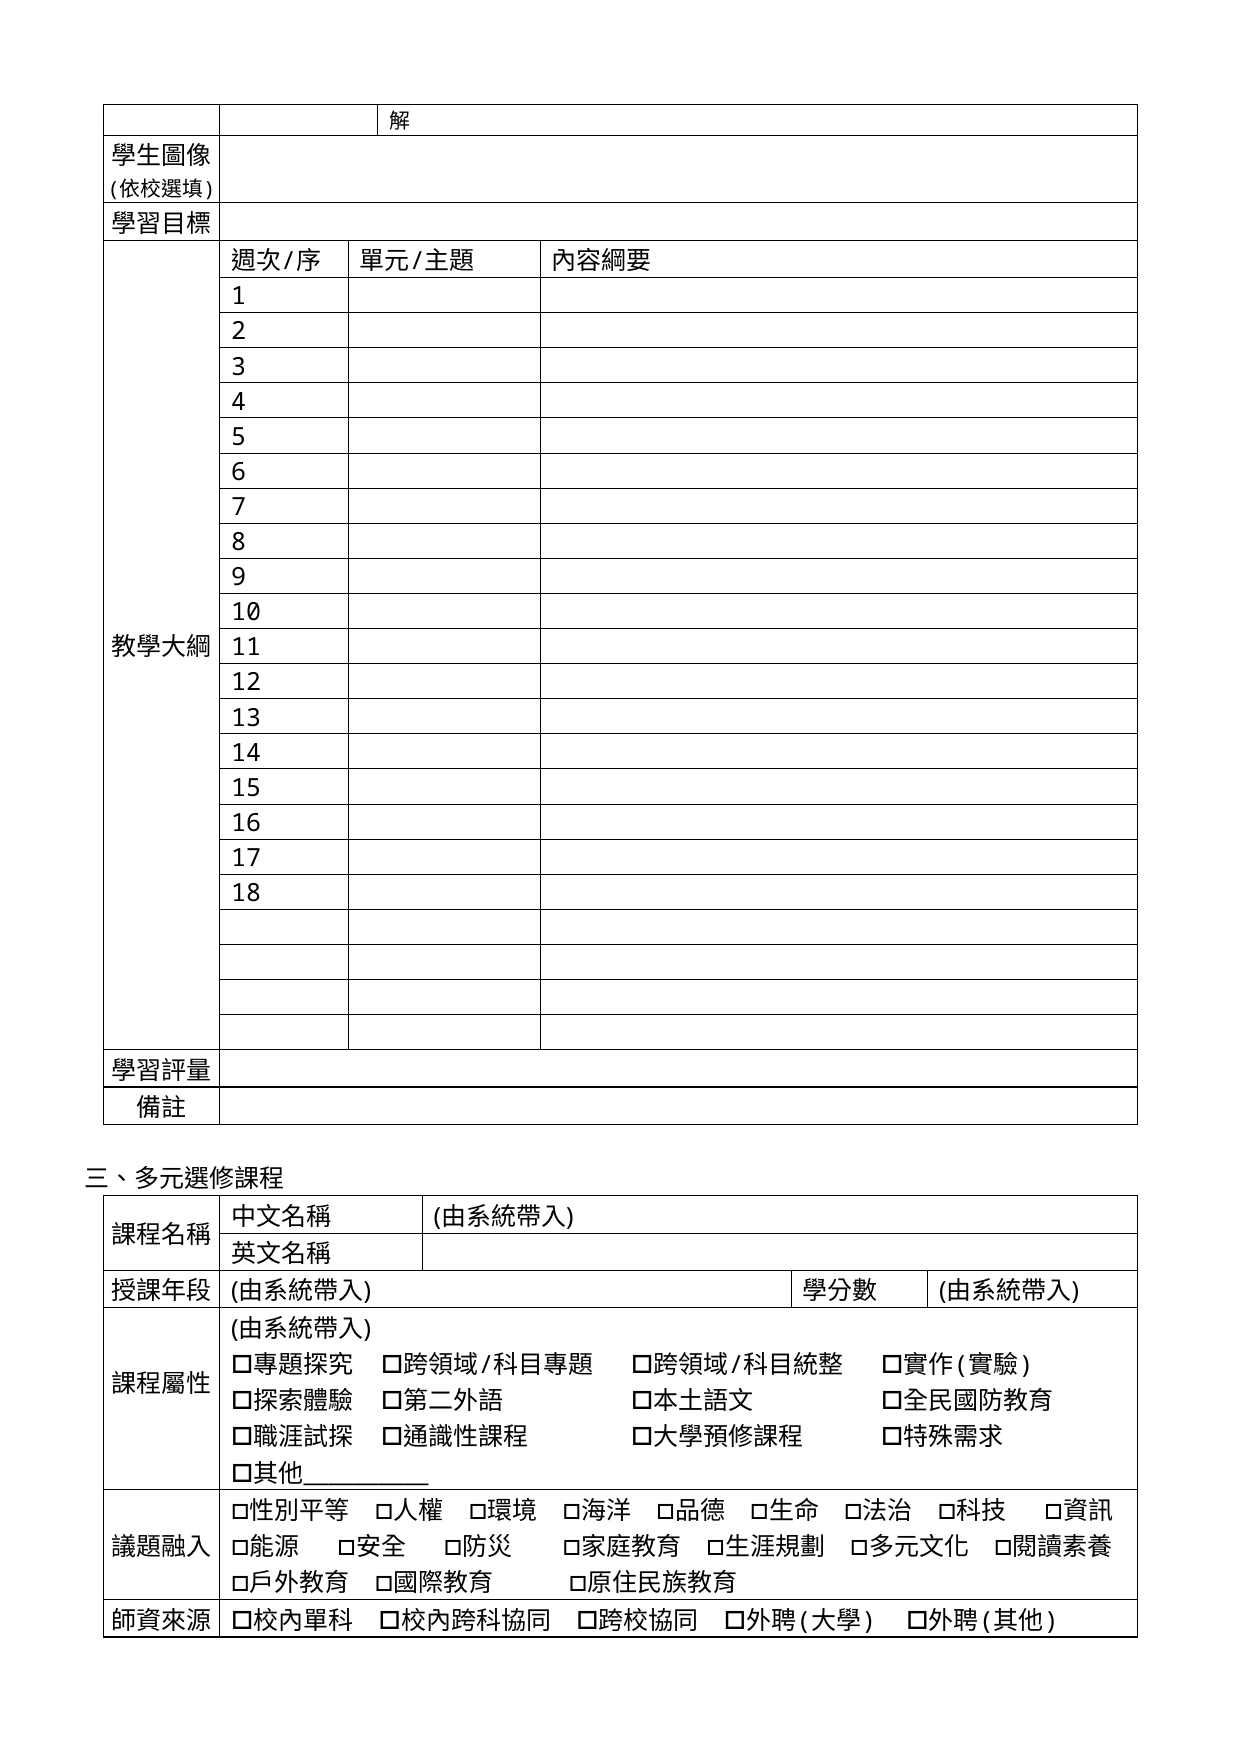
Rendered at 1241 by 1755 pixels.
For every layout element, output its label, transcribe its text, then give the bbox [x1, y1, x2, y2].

table_cell [349, 875, 540, 909]
table_cell [220, 136, 1137, 202]
table_cell 13 [220, 699, 348, 733]
table_header 課程名稱 [104, 1196, 219, 1270]
table_cell 10 [220, 594, 348, 628]
table_cell 4 [220, 383, 348, 417]
table_cell 授課年段 [104, 1271, 219, 1307]
table_cell [541, 348, 1137, 382]
table_cell [541, 769, 1137, 803]
table_cell [541, 594, 1137, 628]
table_header 中文名稱 [220, 1196, 422, 1232]
table_cell 性別平等 人權 環境 海洋 品德 生命 法治 科技 資訊 能源 安全 防災 家庭教育 生涯規劃 多元文化 閱讀素養 戶外教育 國際教育 原住民族教育 [220, 1490, 1137, 1599]
table_cell [220, 1088, 1137, 1124]
table_cell 學習目標 [104, 203, 219, 239]
table_cell 教學大綱 [104, 241, 219, 1049]
table_cell 8 [220, 524, 348, 558]
table_cell 內容綱要 [541, 241, 1137, 277]
table_cell 學習評量 [104, 1050, 219, 1086]
table_cell (由系統帶入) [220, 1271, 791, 1307]
table_cell 學分數 [792, 1271, 927, 1307]
table_cell [541, 664, 1137, 698]
table_cell [541, 278, 1137, 312]
table_cell 週次/序 [220, 241, 348, 277]
table_cell 17 [220, 840, 348, 874]
text 三、多元選修課程 [84, 1159, 1181, 1195]
table_cell [349, 805, 540, 838]
table_cell 11 [220, 629, 348, 663]
table_cell [349, 734, 540, 768]
table_cell [541, 524, 1137, 558]
table_cell [349, 559, 540, 593]
table_cell [349, 769, 540, 803]
table_cell 學生圖像 (依校選填) [104, 136, 219, 202]
table_cell [541, 875, 1137, 909]
table_cell [104, 105, 219, 135]
table_cell 12 [220, 664, 348, 698]
table_cell 議題融入 [104, 1490, 219, 1599]
table_cell 備註 [104, 1088, 219, 1124]
table_cell [349, 910, 540, 944]
table_cell [541, 945, 1137, 979]
table_cell 校內單科 校內跨科協同 跨校協同 外聘(大學) 外聘(其他) [220, 1600, 1137, 1636]
table_cell [541, 313, 1137, 347]
table_cell [220, 203, 1137, 239]
table_cell 16 [220, 805, 348, 838]
table_cell [541, 1015, 1137, 1049]
table_header (由系統帶入) [423, 1196, 1137, 1232]
table_cell 解 [378, 105, 1137, 135]
table_cell [349, 664, 540, 698]
table_cell [541, 980, 1137, 1014]
table_cell [541, 489, 1137, 523]
table_cell [349, 945, 540, 979]
table_cell (由系統帶入) [928, 1271, 1137, 1307]
table_cell [220, 1015, 348, 1049]
table_cell [349, 594, 540, 628]
table_cell [220, 945, 348, 979]
table_cell [349, 454, 540, 487]
table_cell 師資來源 [104, 1600, 219, 1636]
table_cell 6 [220, 454, 348, 487]
table_cell 7 [220, 489, 348, 523]
table_cell [349, 489, 540, 523]
table_cell [349, 278, 540, 312]
table_cell 15 [220, 769, 348, 803]
table_cell 單元/主題 [349, 241, 540, 277]
table_cell 9 [220, 559, 348, 593]
table_cell [423, 1234, 1137, 1270]
table_cell [220, 980, 348, 1014]
table_cell [220, 105, 377, 135]
table_cell [220, 1050, 1137, 1086]
table_cell [541, 418, 1137, 452]
table_cell [541, 629, 1137, 663]
table_cell [349, 348, 540, 382]
table_cell 課程屬性 [104, 1308, 219, 1489]
table_cell [349, 313, 540, 347]
table_cell [541, 454, 1137, 487]
table_cell 18 [220, 875, 348, 909]
table_cell [541, 840, 1137, 874]
table_cell 3 [220, 348, 348, 382]
table_cell [541, 699, 1137, 733]
table_cell [541, 734, 1137, 768]
table_cell 英文名稱 [220, 1234, 422, 1270]
table_cell [349, 418, 540, 452]
table_cell 5 [220, 418, 348, 452]
table_cell 14 [220, 734, 348, 768]
table_cell [541, 559, 1137, 593]
table_cell 1 [220, 278, 348, 312]
table_cell (由系統帶入) 專題探究 跨領域/科目專題 跨領域/科目統整 實作(實驗) 探索體驗 第二外語 本土語文 全民國防教育 職涯試探 通識性課程 大學預修課程 特殊需求 其他__________ [220, 1308, 1137, 1489]
table_cell [541, 910, 1137, 944]
table_cell [349, 980, 540, 1014]
table_cell [349, 524, 540, 558]
table_cell [349, 629, 540, 663]
table_cell [349, 1015, 540, 1049]
table_cell [349, 840, 540, 874]
table_cell 2 [220, 313, 348, 347]
table_cell [541, 383, 1137, 417]
table_cell [220, 910, 348, 944]
table_cell [349, 699, 540, 733]
table_cell [349, 383, 540, 417]
table_cell [541, 805, 1137, 838]
